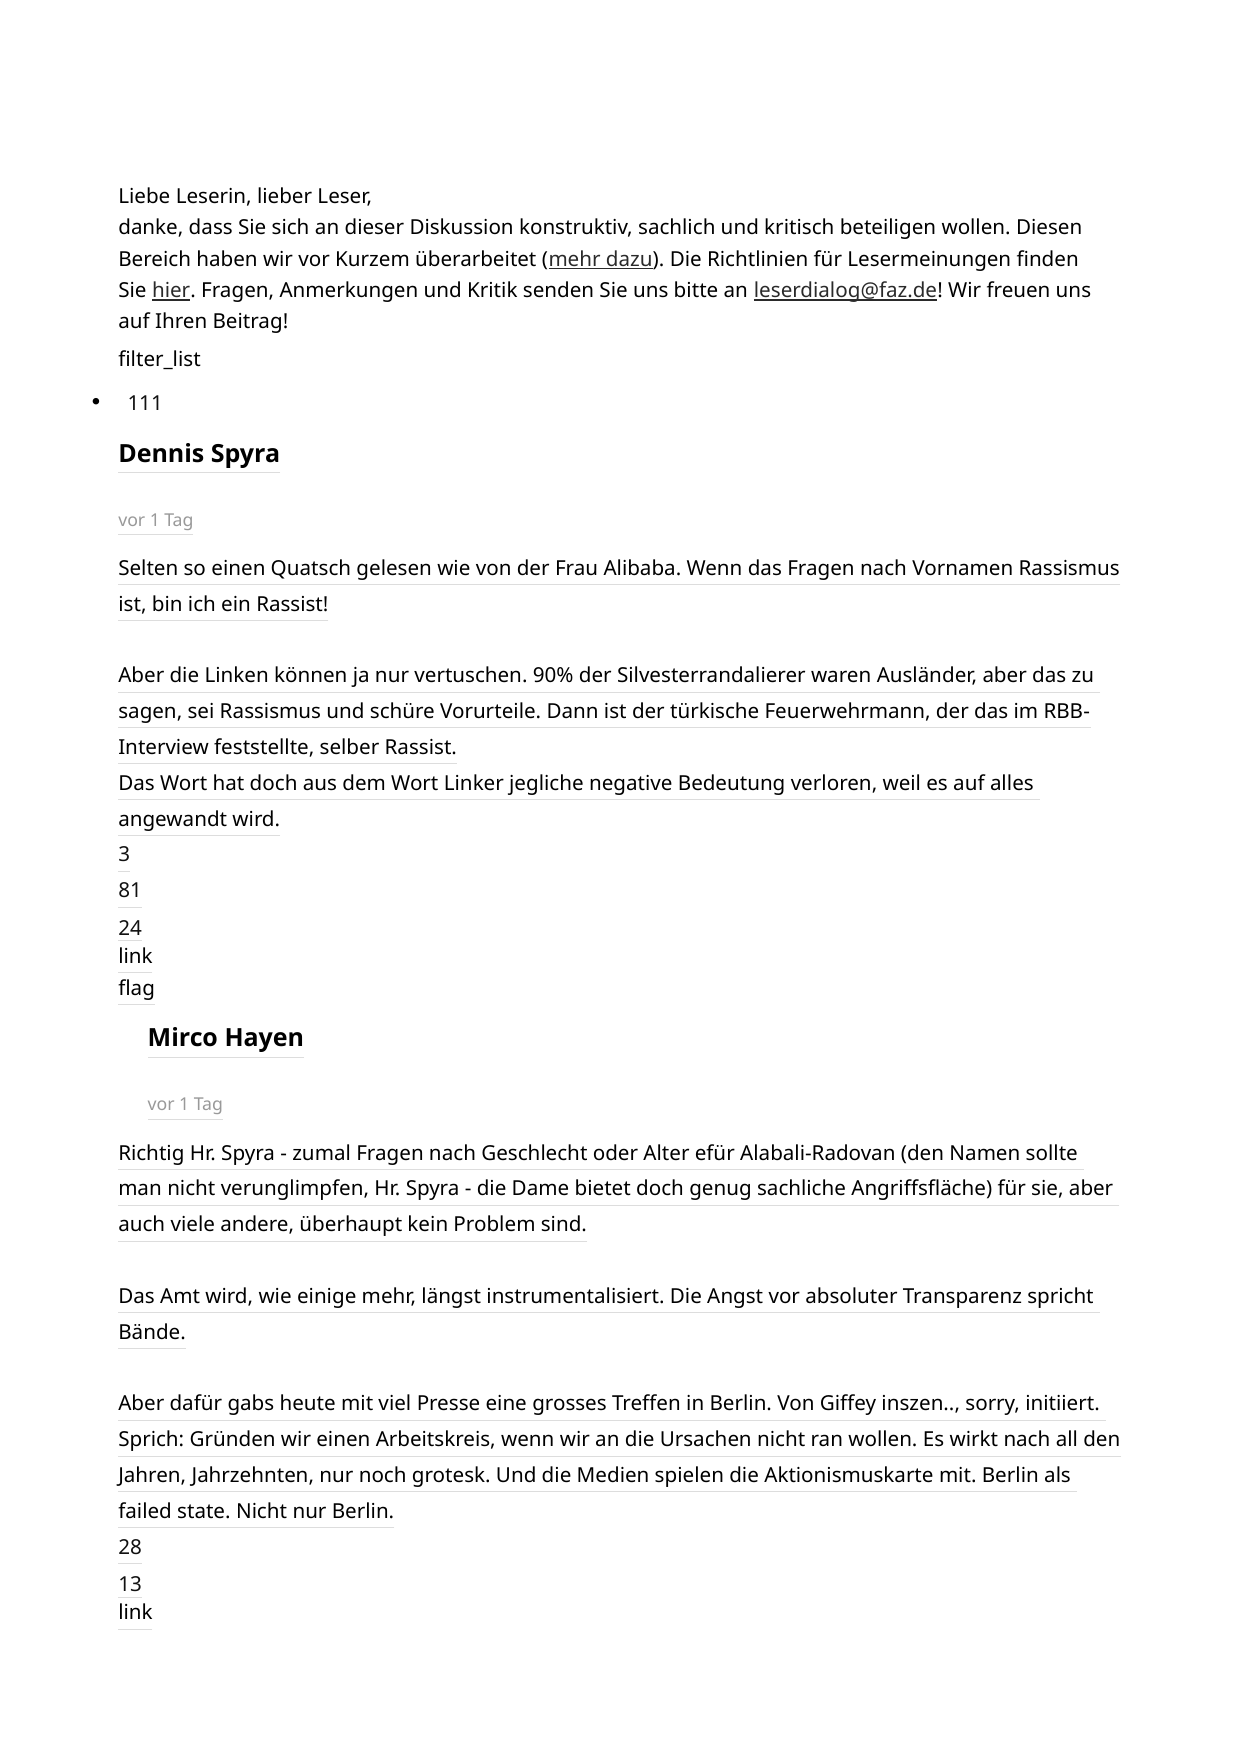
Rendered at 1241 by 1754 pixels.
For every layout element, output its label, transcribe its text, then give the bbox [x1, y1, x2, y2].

text Liebe Leserin, lieber Leser, [118, 181, 1122, 209]
text Jahren, Jahrzehnten, nur noch grotesk. Und die Medien spielen die Aktionismuskarte mit. Berlin als failed state. Nicht nur Berlin. [118, 1457, 1122, 1528]
text link [118, 1598, 1122, 1630]
text filter_list [118, 344, 1122, 372]
list 111 [121, 387, 1122, 416]
text flag [118, 973, 1122, 1005]
text link [118, 941, 1122, 973]
text 13 [118, 1568, 1122, 1598]
text Selten so einen Quatsch gelesen wie von der Frau Alibaba. Wenn das Fragen nach Vornamen Rassismus ist, bin ich ein Rassist! Aber die Linken können ja nur vertuschen. 90% der Silvesterrandalierer waren Ausländer, aber das zu sagen, sei Rassismus und schüre Vorurteile. Dann ist der türkische Feuerwehrmann, der das im RBB-Interview feststellte, selber Rassist. Das Wort hat doch aus dem Wort Linker jegliche negative Bedeutung verloren, weil es auf alles angewandt wird. [118, 553, 1122, 836]
text 3 [118, 840, 1122, 872]
text Richtig Hr. Spyra - zumal Fragen nach Geschlecht oder Alter efür Alabali-Radovan (den Namen sollte man nicht verunglimpfen, Hr. Spyra - die Dame bietet doch genug sachliche Angriffsfläche) für sie, aber auch viele andere, überhaupt kein Problem sind. Das Amt wird, wie einige mehr, längst instrumentalisiert. Die Angst vor absoluter Transparenz spricht Bände. Aber dafür gabs heute mit viel Presse eine grosses Treffen in Berlin. Von Giffey inszen.., sorry, initiiert. Sprich: Gründen wir einen Arbeitskreis, wenn wir an die Ursachen nicht ran wollen. Es wirkt nach all den [118, 1138, 1122, 1456]
text 81 [118, 876, 1122, 908]
text danke, dass Sie sich an dieser Diskussion konstruktiv, sachlich und kritisch beteiligen wollen. Diesen Bereich haben wir vor Kurzem überarbeitet (mehr dazu). Die Richtlinien für Lesermeinungen finden Sie hier. Fragen, Anmerkungen und Kritik senden Sie uns bitte an leserdialog@faz.de! Wir freuen uns auf Ihren Beitrag! [118, 212, 1122, 335]
text vor 1 Tag [147, 1092, 1118, 1120]
text vor 1 Tag [118, 507, 1118, 535]
text Dennis Spyra [118, 435, 1122, 473]
text 24 [118, 911, 1122, 941]
text 28 [118, 1532, 1122, 1564]
text Mirco Hayen [147, 1020, 1122, 1058]
